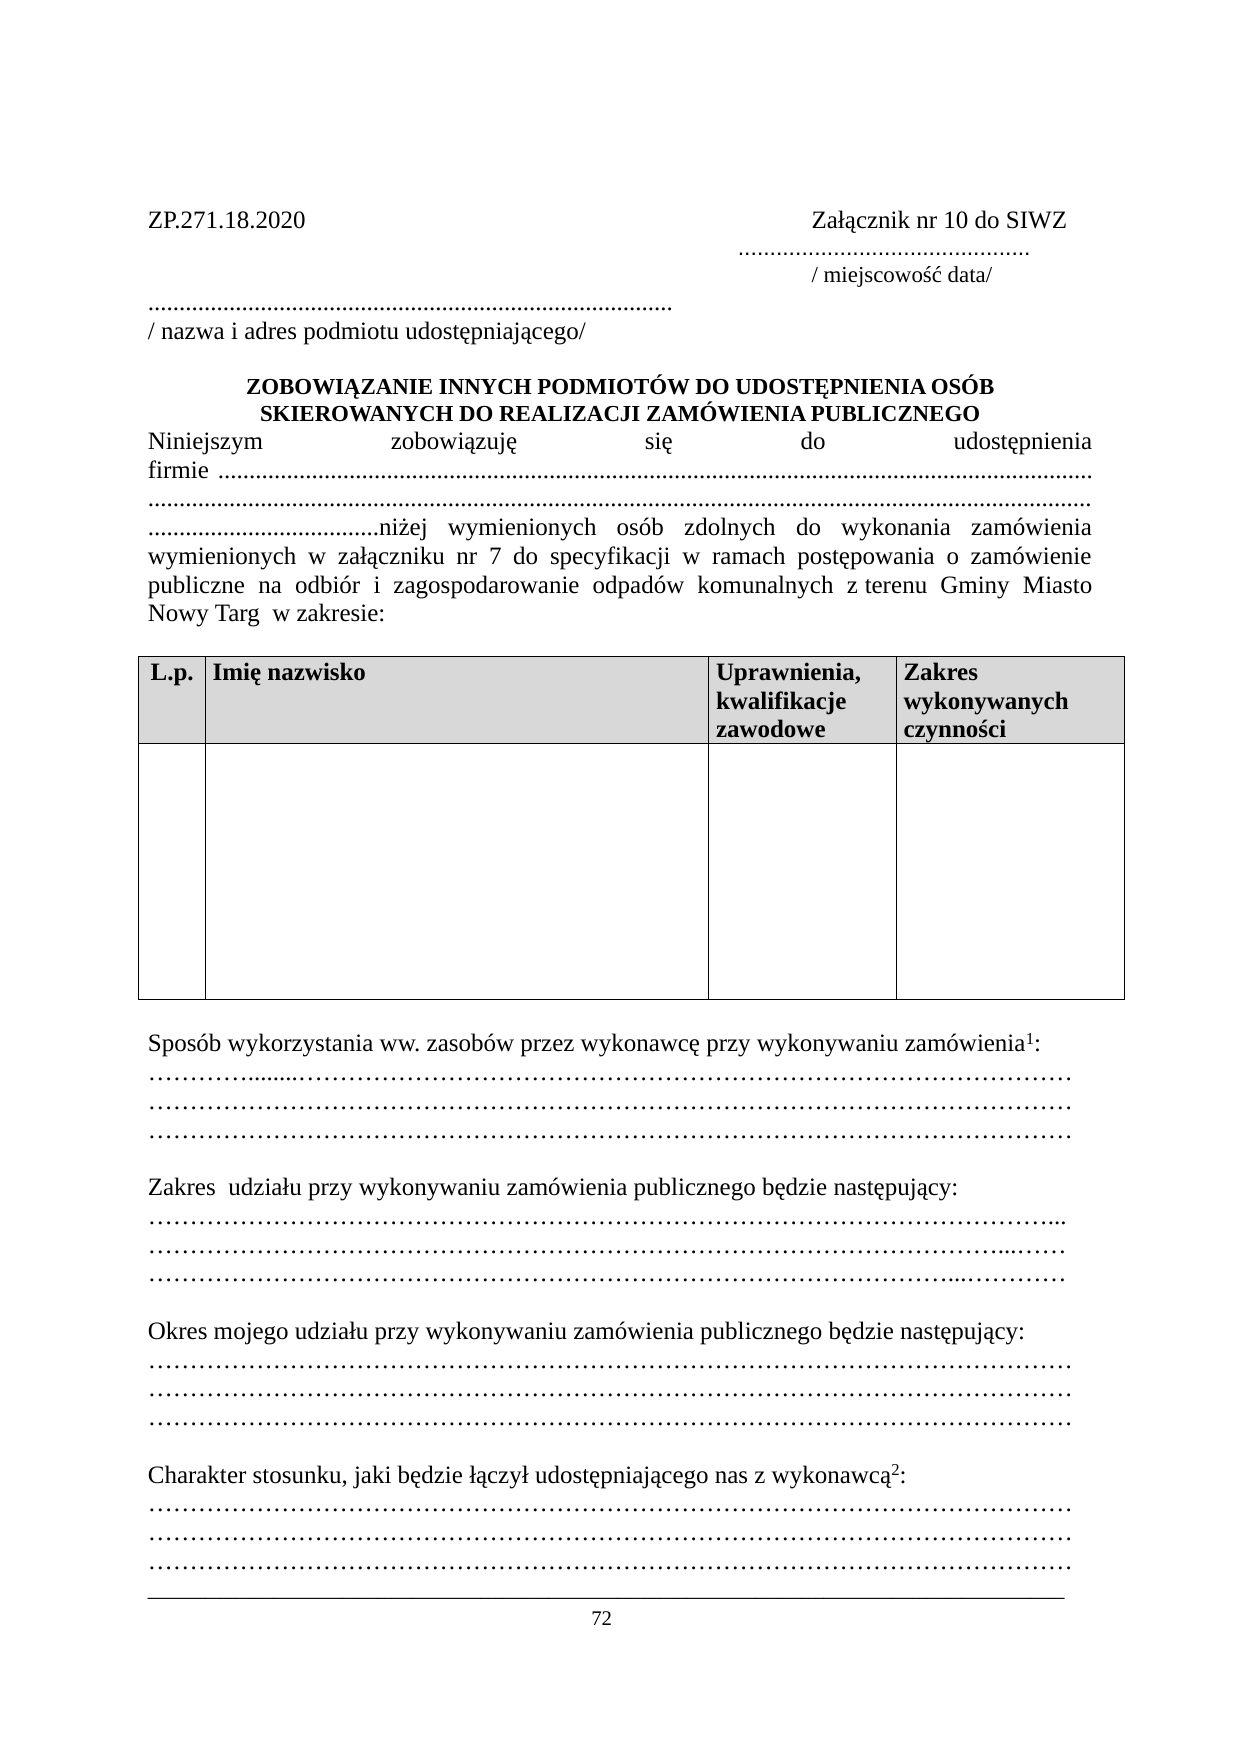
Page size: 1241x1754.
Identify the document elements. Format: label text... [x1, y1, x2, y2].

text / miejscowość data/ [738, 261, 1093, 287]
text .............................................. [148, 234, 1093, 261]
text …………………………………………………………………………………………...…… [148, 1230, 1093, 1258]
text ………………………………………………………………………………………………... [148, 1201, 1093, 1230]
text / nazwa i adres podmiotu udostępniającego/ [148, 316, 1093, 344]
table_cell [139, 744, 205, 999]
text ………………………………………………………………………………………………… [148, 1115, 1093, 1143]
text ……………………………………………………………………………………...………… [148, 1258, 1093, 1287]
text ………………………………………………………………………………………………… [148, 1086, 1093, 1115]
table_cell [709, 744, 896, 999]
table_cell [897, 744, 1124, 999]
table_header L.p. [139, 657, 205, 743]
text Zakres udziału przy wykonywaniu zamówienia publicznego będzie następujący: [148, 1172, 1093, 1201]
text Sposób wykorzystania ww. zasobów przez wykonawcę przy wykonywaniu zamówienia1: …………........………………………………………………………………………………… [148, 1028, 1093, 1086]
table_header Zakres wykonywanych czynności [897, 657, 1124, 743]
table_header Uprawnienia, kwalifikacje zawodowe [709, 657, 896, 743]
text ________________________________________________________________________________ [148, 1575, 1093, 1601]
text Niniejszym zobowiązuję się do udostępnienia firmie ........................................................................................................................................................................................................................................................................................................................................niżej wymienionych osób zdolnych do wykonania zamówienia wymienionych w załączniku nr 7 do specyfikacji w ramach postępowania o zamówienie publiczne na odbiór i zagospodarowanie odpadów komunalnych z terenu Gminy Miasto Nowy Targ w zakresie: [148, 426, 1093, 627]
text ………………………………………………………………………………………………… [148, 1517, 1093, 1546]
table_cell [206, 744, 708, 999]
text ………………………………………………………………………………………………… [148, 1402, 1093, 1431]
text ZOBOWIĄZANIE INNYCH PODMIOTÓW DO UDOSTĘPNIENIA OSÓB SKIEROWANYCH DO REALIZACJI ZAMÓWIENIA PUBLICZNEGO [148, 373, 1093, 426]
text .................................................................................... [148, 287, 1093, 316]
text ………………………………………………………………………………………………… [148, 1345, 1093, 1373]
text ………………………………………………………………………………………………… [148, 1546, 1093, 1575]
text Okres mojego udziału przy wykonywaniu zamówienia publicznego będzie następujący: [148, 1316, 1093, 1345]
text Charakter stosunku, jaki będzie łączył udostępniającego nas z wykonawcą2: ………………………………………………………………………………………………… [148, 1460, 1093, 1517]
text ………………………………………………………………………………………………… [148, 1373, 1093, 1402]
text ZP.271.18.2020 Załącznik nr 10 do SIWZ [148, 206, 1093, 234]
table_header Imię nazwisko [206, 657, 708, 743]
